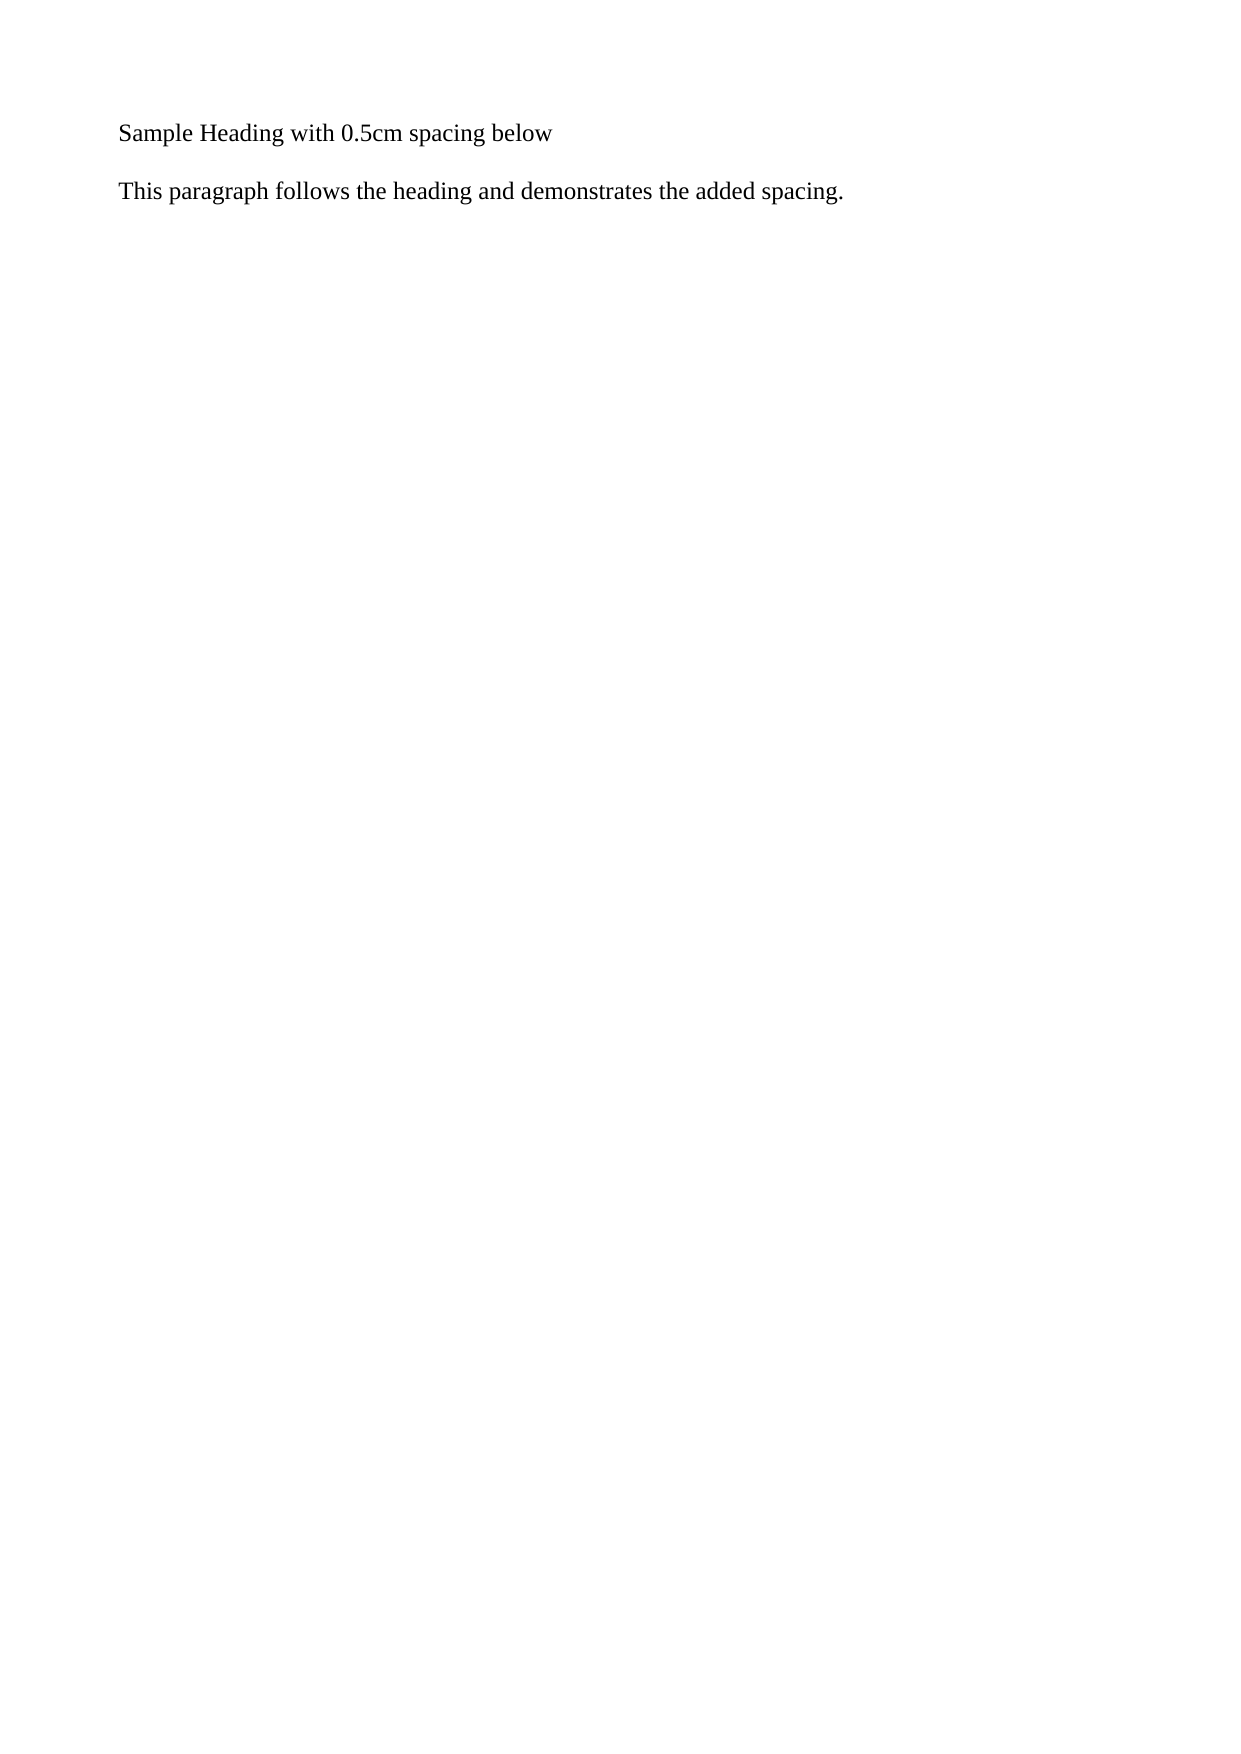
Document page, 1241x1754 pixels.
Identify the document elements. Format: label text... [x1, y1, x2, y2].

subtitle Sample Heading with 0.5cm spacing below [118, 118, 1122, 147]
text This paragraph follows the heading and demonstrates the added spacing. [118, 176, 1122, 205]
